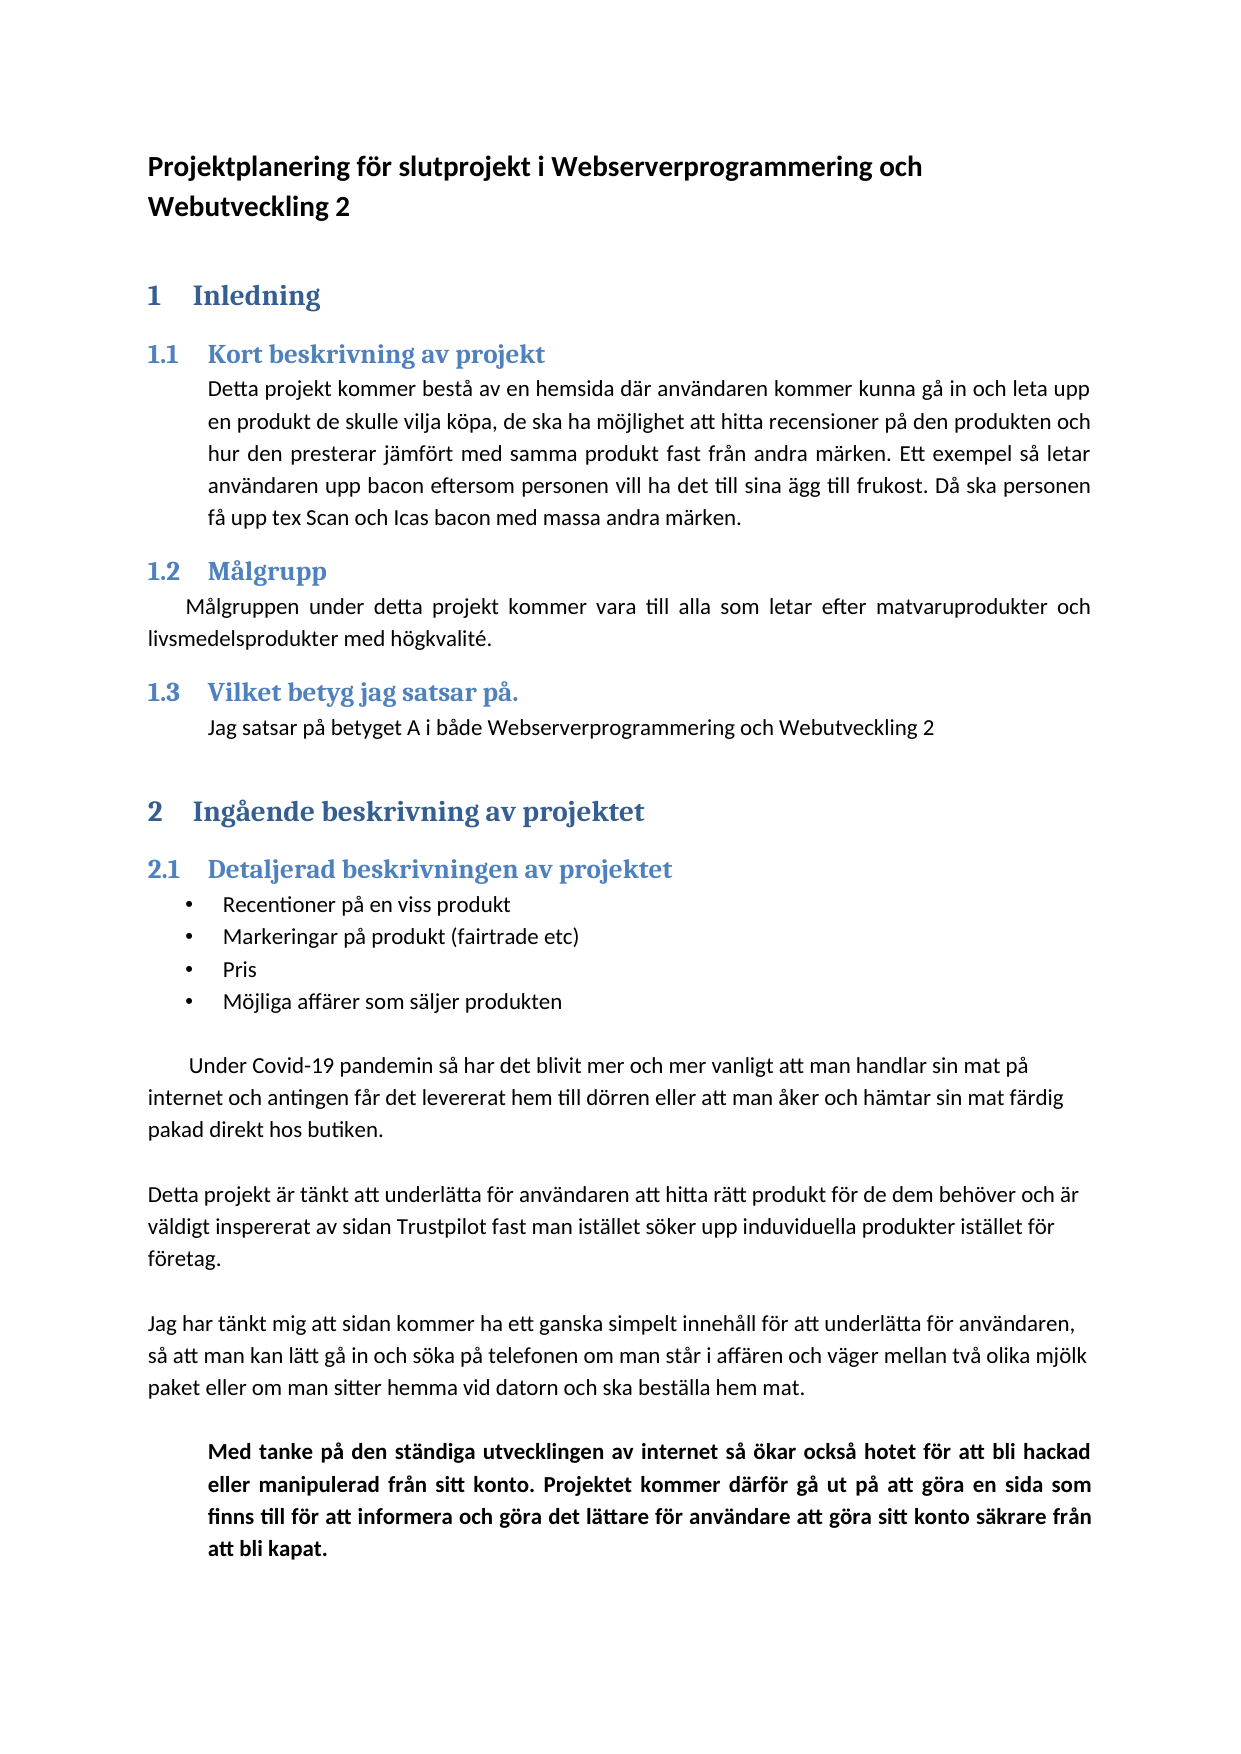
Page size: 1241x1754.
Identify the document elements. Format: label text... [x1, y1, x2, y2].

subtitle Målgrupp [148, 556, 1093, 587]
subtitle Ingående beskrivning av projektet [148, 795, 1093, 829]
text Detta projekt är tänkt att underlätta för användaren att hitta rätt produkt för de dem behöver och är väldigt inspererat av sidan Trustpilot fast man istället söker upp induviduella produkter istället för företag. [148, 1180, 1093, 1272]
subtitle Vilket betyg jag satsar på. [148, 677, 1093, 708]
text Detta projekt kommer bestå av en hemsida där användaren kommer kunna gå in och leta upp en produkt de skulle vilja köpa, de ska ha möjlighet att hitta recensioner på den produkten och hur den presterar jämfört med samma produkt fast från andra märken. Ett exempel så letar användaren upp bacon eftersom personen vill ha det till sina ägg till frukost. Då ska personen få upp tex Scan och Icas bacon med massa andra märken. [208, 374, 1093, 531]
text Jag har tänkt mig att sidan kommer ha ett ganska simpelt innehåll för att underlätta för användaren, så att man kan lätt gå in och söka på telefonen om man står i affären och väger mellan två olika mjölk paket eller om man sitter hemma vid datorn och ska beställa hem mat. [148, 1309, 1093, 1401]
text Med tanke på den ständiga utvecklingen av internet så ökar också hotet för att bli hackad eller manipulerad från sitt konto. Projektet kommer därför gå ut på att göra en sida som finns till för att informera och göra det lättare för användare att göra sitt konto säkrare från att bli kapat. [208, 1437, 1093, 1562]
subtitle Kort beskrivning av projekt [148, 339, 1093, 370]
text Projektplanering för slutprojekt i Webserverprogrammering och Webutveckling 2 [148, 148, 1093, 224]
list Pris [185, 955, 1093, 983]
list Markeringar på produkt (fairtrade etc) [185, 922, 1093, 951]
subtitle Detaljerad beskrivningen av projektet [148, 854, 1093, 886]
list Recentioner på en viss produkt [185, 890, 1093, 918]
text Jag satsar på betyget A i både Webserverprogrammering och Webutveckling 2 [193, 713, 1093, 741]
subtitle Inledning [148, 279, 1093, 313]
text Under Covid-19 pandemin så har det blivit mer och mer vanligt att man handlar sin mat på internet och antingen får det levererat hem till dörren eller att man åker och hämtar sin mat färdig pakad direkt hos butiken. [148, 1051, 1093, 1144]
text Målgruppen under detta projekt kommer vara till alla som letar efter matvaruprodukter och livsmedelsprodukter med högkvalité. [148, 592, 1093, 652]
list Möjliga affärer som säljer produkten [185, 987, 1093, 1015]
